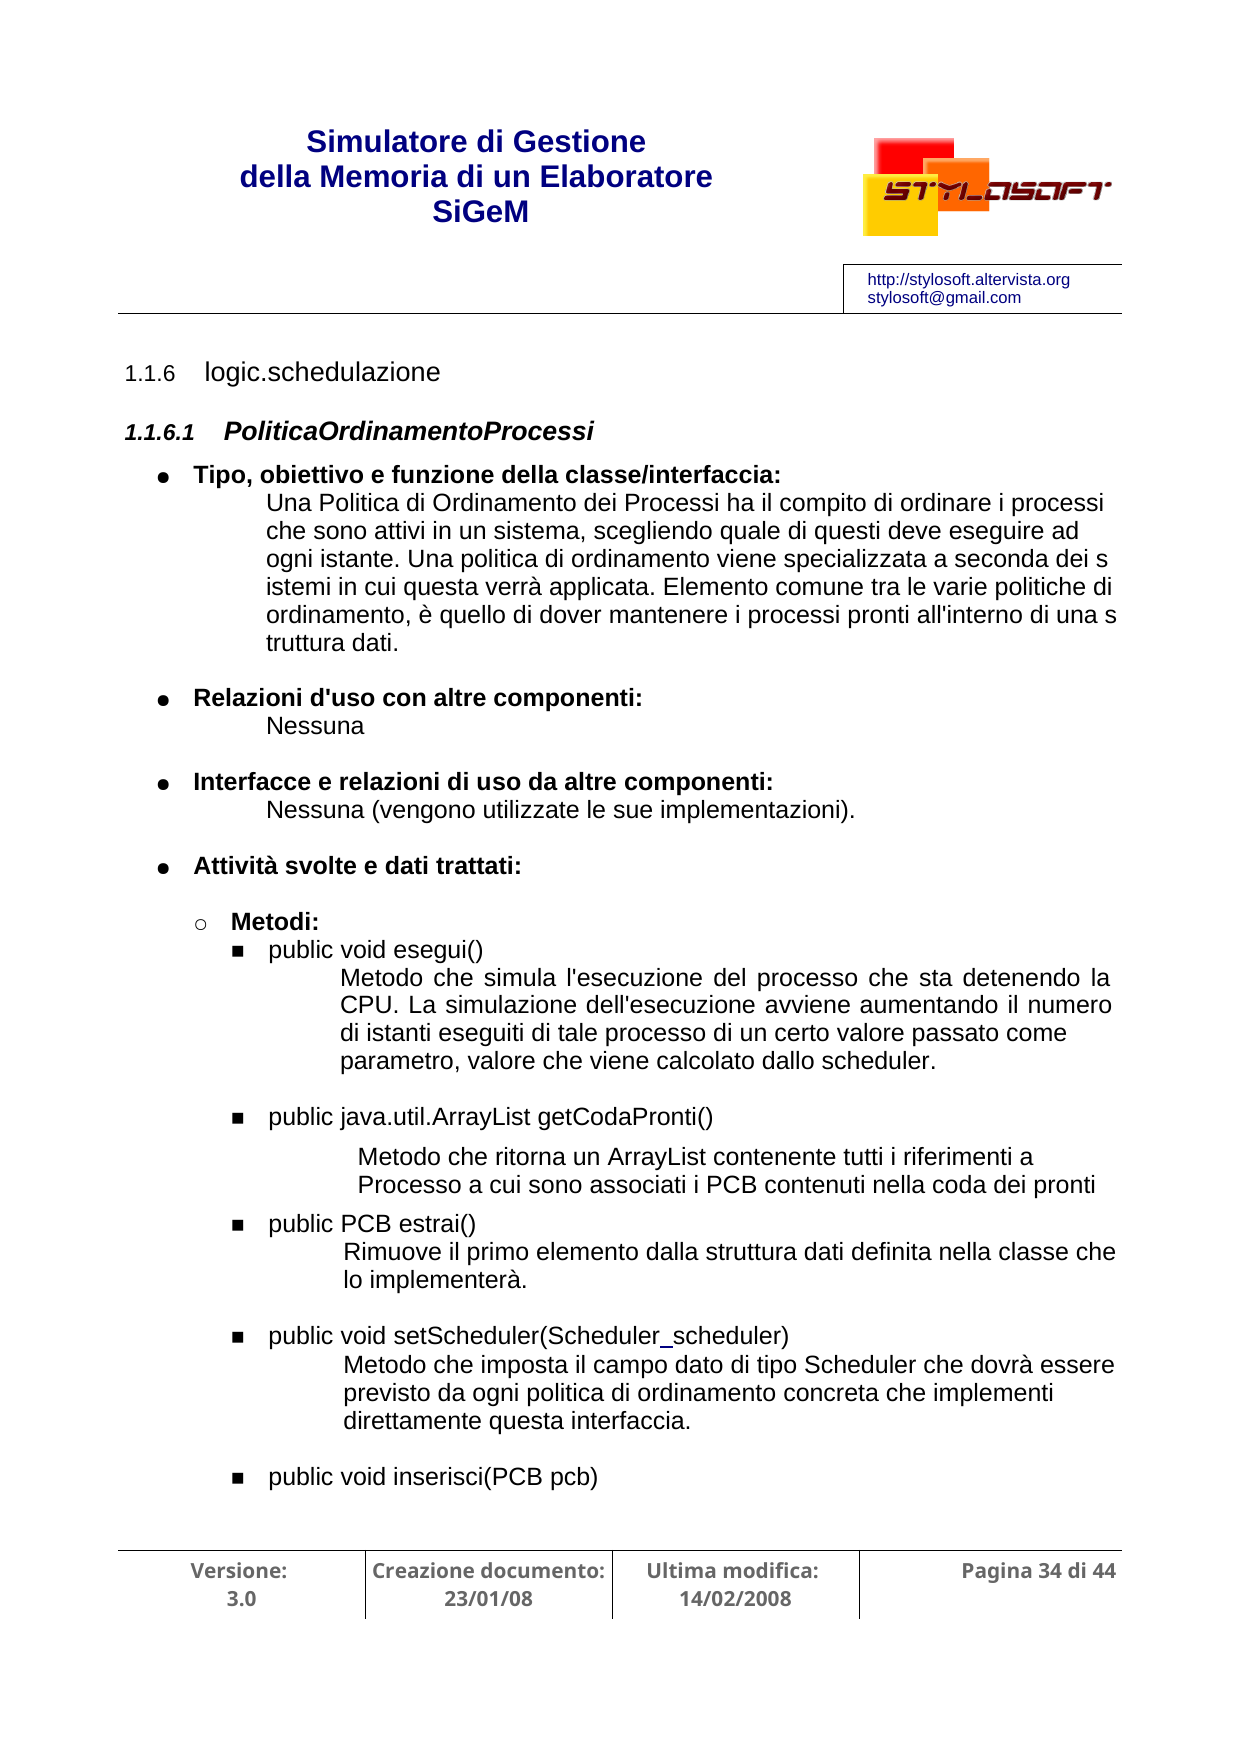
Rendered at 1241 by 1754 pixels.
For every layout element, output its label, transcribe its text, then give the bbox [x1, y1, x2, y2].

list Interfacce e relazioni di uso da altre componenti: [156, 768, 1122, 796]
list Rimuove il primo elemento dalla struttura dati definita nella classe che lo implementerà. [306, 1238, 1122, 1294]
list public java.util.ArrayList getCodaPronti() [231, 1103, 1122, 1131]
text Metodo che ritorna un ArrayList contenente tutti i riferimenti a Processo a cui sono associati i PCB contenuti nella coda dei pronti [136, 1143, 1104, 1198]
subtitle PoliticaOrdinamentoProcessi [118, 416, 1122, 446]
list Relazioni d'uso con altre componenti: [156, 684, 1122, 712]
list public void inserisci(PCB pcb) [231, 1462, 1122, 1490]
subtitle logic.schedulazione [118, 357, 1122, 387]
list public PCB estrai() [231, 1210, 1122, 1238]
list Una Politica di Ordinamento dei Processi ha il compito di ordinare i processi che sono attivi in un sistema, scegliendo quale di questi deve eseguire ad ogni istante. Una politica di ordinamento viene specializzata a seconda dei s istemi in cui questa verrà applicata. Elemento comune tra le varie politiche di ordinamento, è quello di dover mantenere i processi pronti all'interno di una s truttura dati. [156, 489, 1122, 656]
list public void esegui() [231, 936, 1122, 963]
list Nessuna (vengono utilizzate le sue implementazioni). [156, 796, 1122, 824]
list Attività svolte e dati trattati: [156, 852, 1122, 880]
list Metodi: [193, 908, 1122, 936]
list Nessuna [156, 712, 1122, 740]
picture [848, 123, 1117, 247]
list public void setScheduler(Scheduler scheduler) [231, 1322, 1122, 1351]
text Metodo che simula l'esecuzione del processo che sta detenendo la CPU. La simulazione dell'esecuzione avviene aumentando il numero di istanti eseguiti di tale processo di un certo valore passato come parametro, valore che viene calcolato dallo scheduler. [118, 963, 1122, 1075]
list Metodo che imposta il campo dato di tipo Scheduler che dovrà essere previsto da ogni politica di ordinamento concreta che implementi direttamente questa interfaccia. [306, 1351, 1122, 1434]
list Tipo, obiettivo e funzione della classe/interfaccia: [156, 461, 1122, 489]
